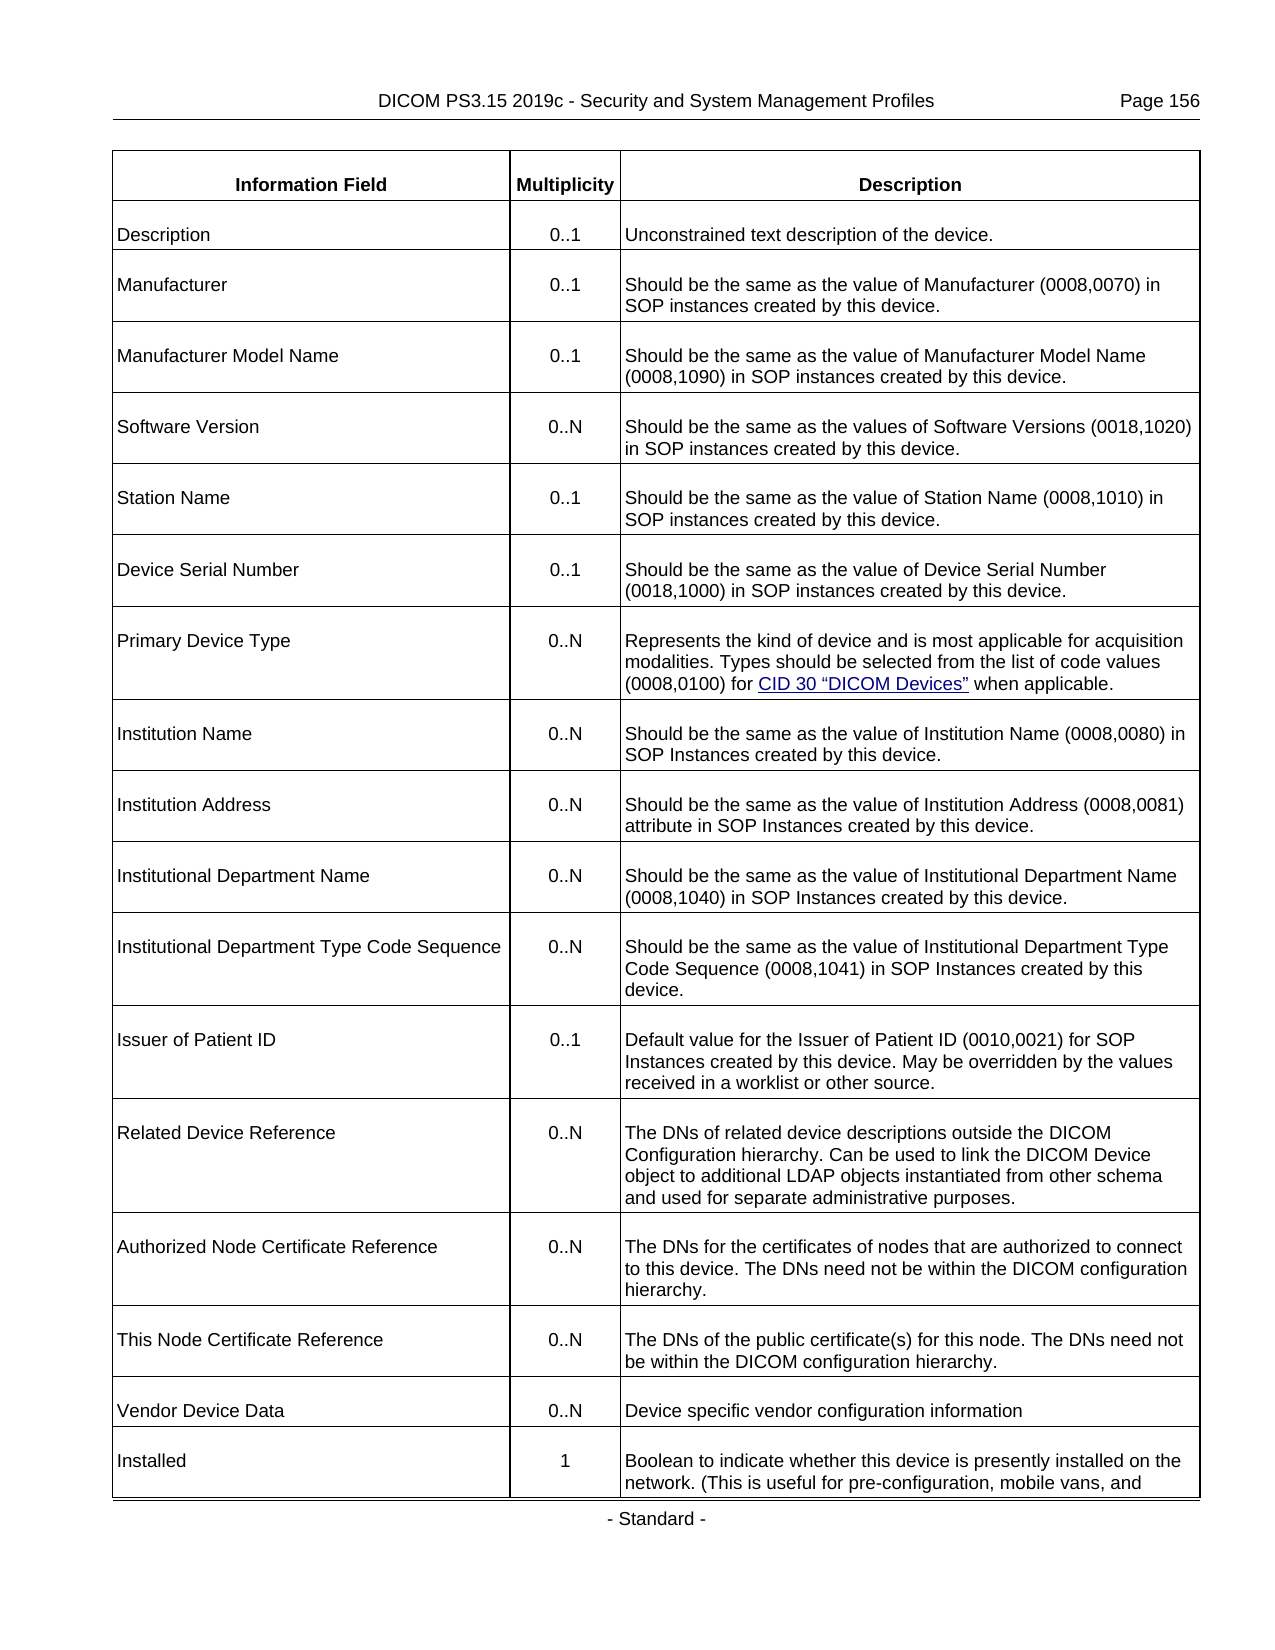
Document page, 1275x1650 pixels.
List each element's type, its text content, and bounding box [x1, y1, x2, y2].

table_cell 1 [511, 1427, 620, 1497]
table_cell 0..1 [511, 1006, 620, 1098]
table_cell Issuer of Patient ID [113, 1006, 509, 1098]
table_cell Represents the kind of device and is most applicable for acquisition modalities. Types should be selected from the list of code values (0008,0100) for CID 30 “DICOM Devices” when applicable. [621, 607, 1199, 698]
table_cell Boolean to indicate whether this device is presently installed on the network. (This is useful for pre-configuration, mobile vans, and [621, 1427, 1199, 1497]
table_cell 0..1 [511, 250, 620, 321]
table_cell Should be the same as the value of Institution Address (0008,0081) attribute in SOP Instances created by this device. [621, 771, 1199, 841]
table_cell Default value for the Issuer of Patient ID (0010,0021) for SOP Instances created by this device. May be overridden by the values received in a worklist or other source. [621, 1006, 1199, 1098]
table_cell Primary Device Type [113, 607, 509, 698]
table_header Information Field [113, 151, 509, 200]
table_cell 0..N [511, 1213, 620, 1305]
table_cell 0..1 [511, 464, 620, 534]
table_cell 0..N [511, 700, 620, 770]
table_cell 0..1 [511, 201, 620, 249]
table_cell Should be the same as the value of Station Name (0008,1010) in SOP instances created by this device. [621, 464, 1199, 534]
table_cell Unconstrained text description of the device. [621, 201, 1199, 249]
table_cell 0..N [511, 913, 620, 1005]
table_cell Institutional Department Type Code Sequence [113, 913, 509, 1005]
table_cell 0..N [511, 1099, 620, 1212]
table_cell Should be the same as the value of Manufacturer (0008,0070) in SOP instances created by this device. [621, 250, 1199, 321]
table_cell The DNs of related device descriptions outside the DICOM Configuration hierarchy. Can be used to link the DICOM Device object to additional LDAP objects instantiated from other schema and used for separate administrative purposes. [621, 1099, 1199, 1212]
table_cell Device specific vendor configuration information [621, 1377, 1199, 1426]
table_cell Institution Address [113, 771, 509, 841]
table_cell Should be the same as the value of Device Serial Number (0018,1000) in SOP instances created by this device. [621, 535, 1199, 606]
table_cell Should be the same as the value of Institutional Department Name (0008,1040) in SOP Instances created by this device. [621, 842, 1199, 912]
table_cell 0..N [511, 842, 620, 912]
table_cell 0..N [511, 1377, 620, 1426]
table_cell The DNs of the public certificate(s) for this node. The DNs need not be within the DICOM configuration hierarchy. [621, 1306, 1199, 1376]
table_cell Related Device Reference [113, 1099, 509, 1212]
table_cell 0..N [511, 1306, 620, 1376]
table_cell 0..N [511, 771, 620, 841]
table_cell Manufacturer Model Name [113, 322, 509, 392]
table_cell Should be the same as the value of Institution Name (0008,0080) in SOP Instances created by this device. [621, 700, 1199, 770]
table_cell Description [113, 201, 509, 249]
table_cell Manufacturer [113, 250, 509, 321]
table_cell Institutional Department Name [113, 842, 509, 912]
table_cell Device Serial Number [113, 535, 509, 606]
table_cell The DNs for the certificates of nodes that are authorized to connect to this device. The DNs need not be within the DICOM configuration hierarchy. [621, 1213, 1199, 1305]
table_cell Software Version [113, 393, 509, 463]
table_cell Institution Name [113, 700, 509, 770]
table_cell Vendor Device Data [113, 1377, 509, 1426]
table_cell Station Name [113, 464, 509, 534]
table_cell Should be the same as the values of Software Versions (0018,1020) in SOP instances created by this device. [621, 393, 1199, 463]
table_cell 0..N [511, 607, 620, 698]
table_cell Authorized Node Certificate Reference [113, 1213, 509, 1305]
table_cell This Node Certificate Reference [113, 1306, 509, 1376]
table_header Multiplicity [511, 151, 620, 200]
table_cell 0..1 [511, 535, 620, 606]
table_cell 0..1 [511, 322, 620, 392]
table_cell Should be the same as the value of Manufacturer Model Name (0008,1090) in SOP instances created by this device. [621, 322, 1199, 392]
table_header Description [621, 151, 1199, 200]
table_cell Should be the same as the value of Institutional Department Type Code Sequence (0008,1041) in SOP Instances created by this device. [621, 913, 1199, 1005]
table_cell Installed [113, 1427, 509, 1497]
table_cell 0..N [511, 393, 620, 463]
